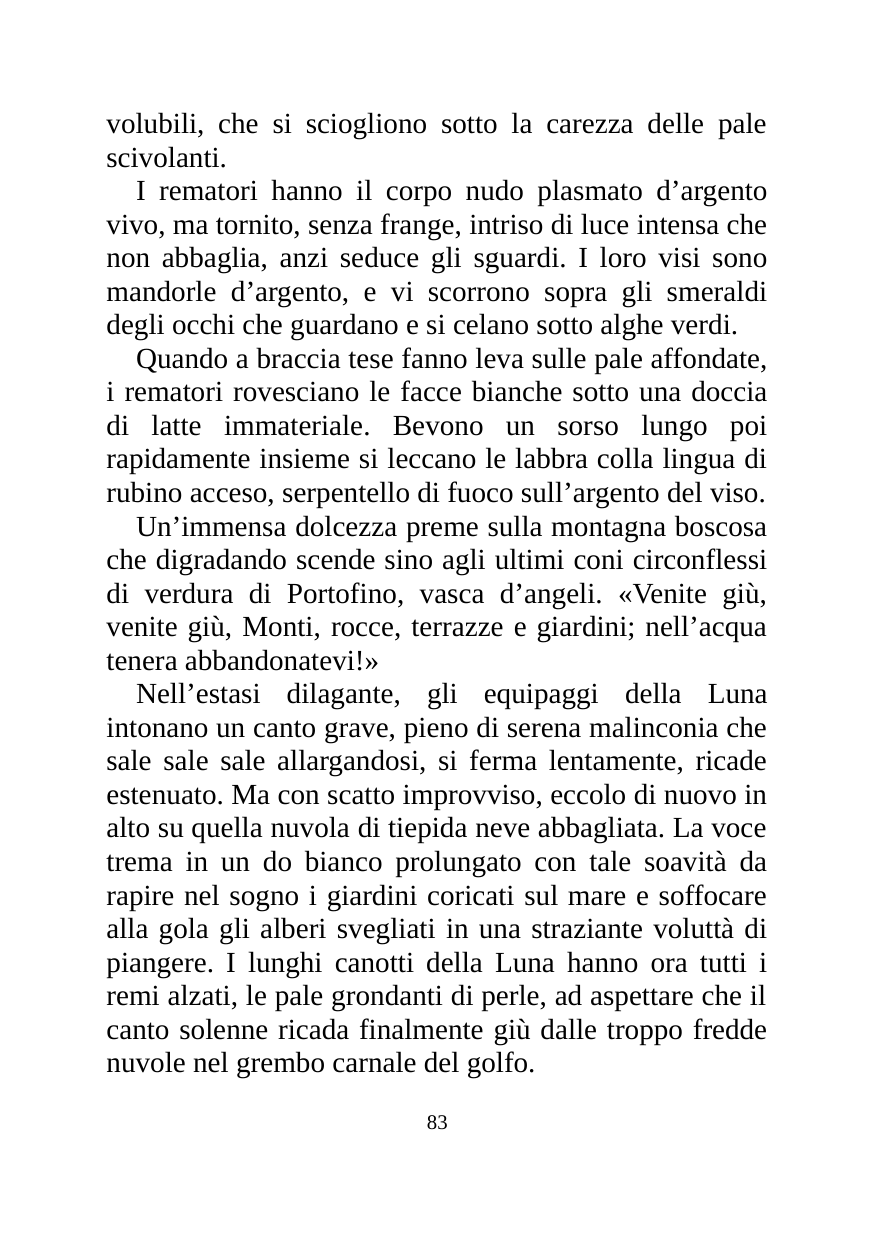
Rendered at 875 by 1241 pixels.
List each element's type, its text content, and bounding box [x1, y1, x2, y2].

text Nell’estasi dilagante, gli equipaggi della Luna intonano un canto grave, pieno di serena malinconia che sale sale sale allargandosi, si ferma lentamente, ricade estenuato. Ma con scatto improvviso, eccolo di nuovo in alto su quella nuvola di tiepida neve abbagliata. La voce trema in un do bianco prolungato con tale soavità da rapire nel sogno i giardini coricati sul mare e soffocare alla gola gli alberi svegliati in una straziante voluttà di piangere. I lunghi canotti della Luna hanno ora tutti i remi alzati, le pale grondanti di perle, ad aspettare che il canto solenne ricada finalmente giù dalle troppo fredde nuvole nel grembo carnale del golfo. [106, 676, 768, 1079]
text I rematori hanno il corpo nudo plasmato d’argento vivo, ma tornito, senza frange, intriso di luce intensa che non abbaglia, anzi seduce gli sguardi. I loro visi sono mandorle d’argento, e vi scorrono sopra gli smeraldi degli occhi che guardano e si celano sotto alghe verdi. [106, 173, 768, 341]
text Quando a braccia tese fanno leva sulle pale affondate, i rematori rovesciano le facce bianche sotto una doccia di latte immateriale. Bevono un sorso lungo poi rapidamente insieme si leccano le labbra colla lingua di rubino acceso, serpentello di fuoco sull’argento del viso. [106, 341, 768, 509]
text Un’immensa dolcezza preme sulla montagna boscosa che digradando scende sino agli ultimi coni circonflessi di verdura di Portofino, vasca d’angeli. «Venite giù, venite giù, Monti, rocce, terrazze e giardini; nell’acqua tenera abbandonatevi!» [106, 509, 768, 676]
text volubili, che si sciogliono sotto la carezza delle pale scivolanti. [106, 106, 768, 173]
